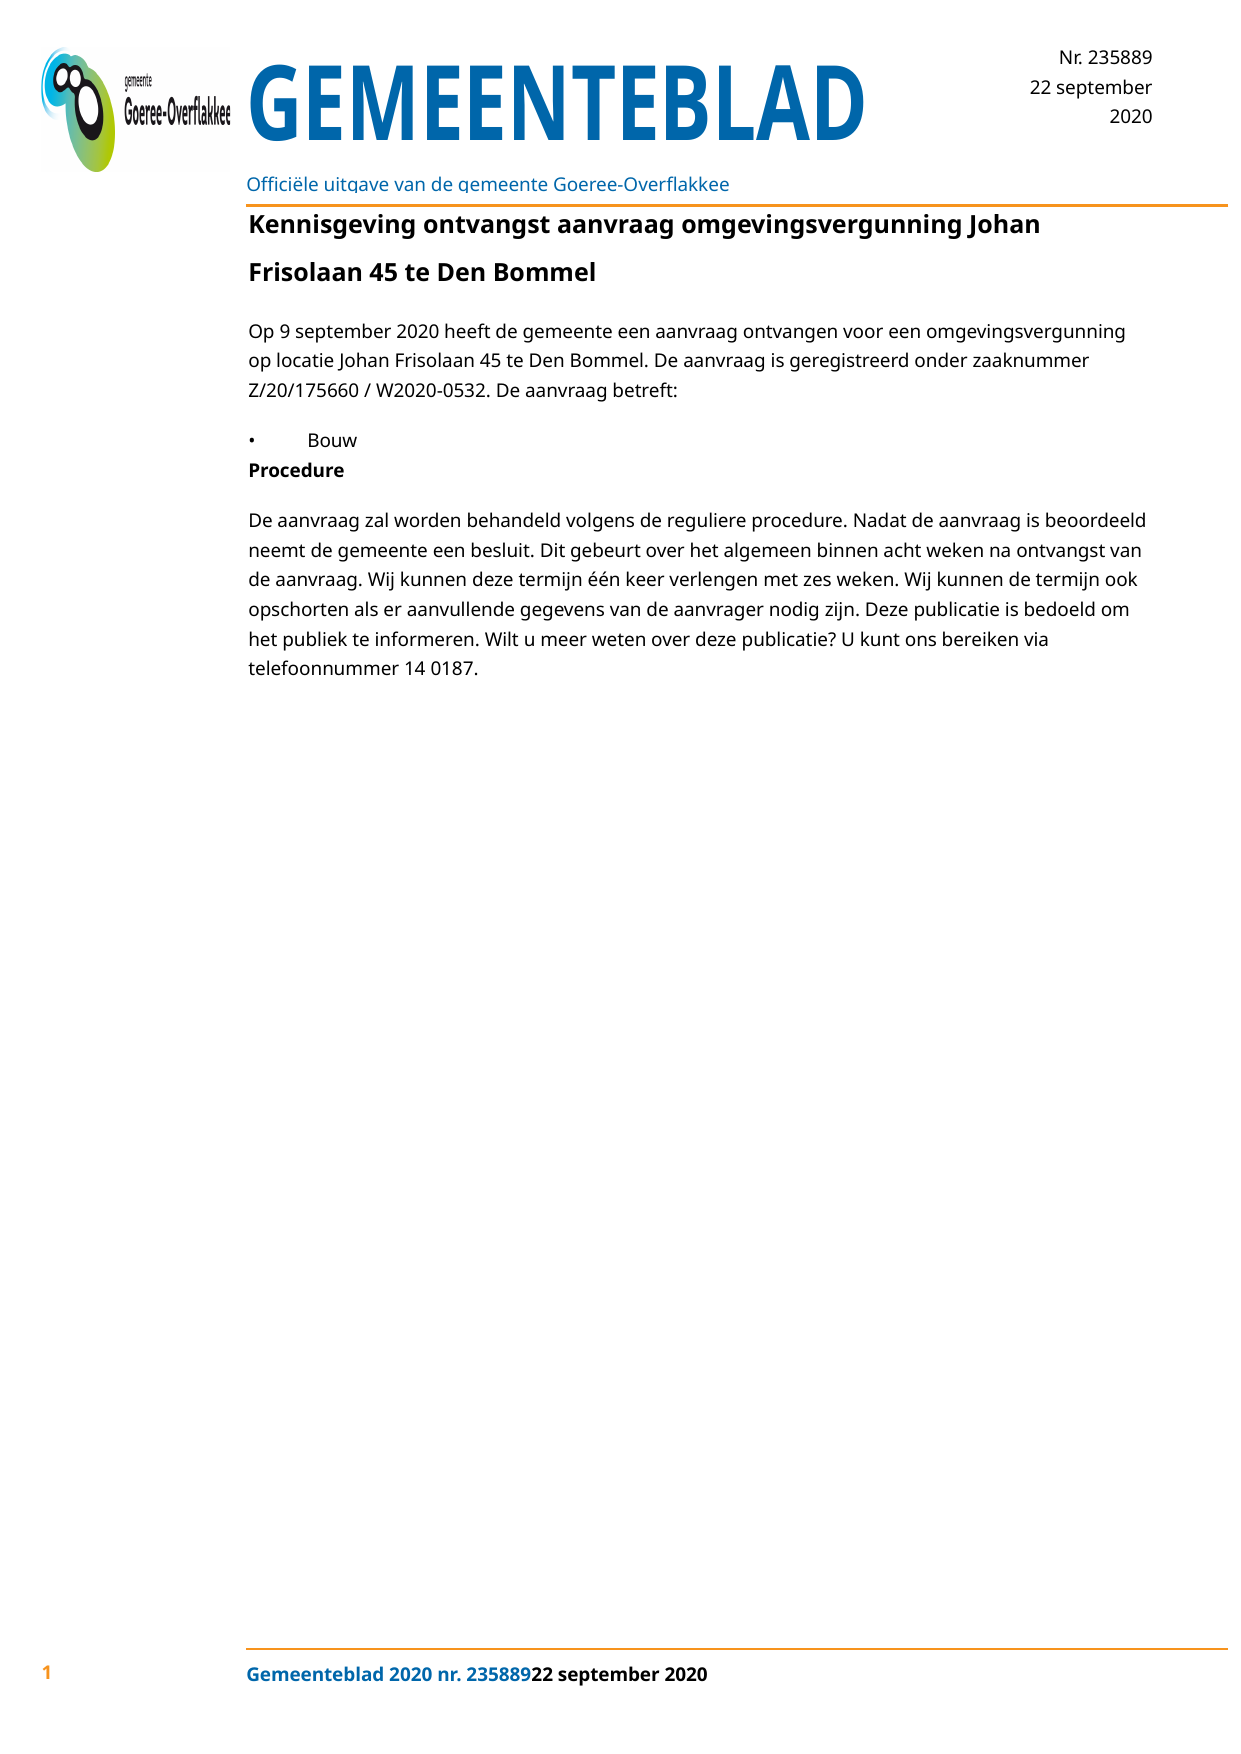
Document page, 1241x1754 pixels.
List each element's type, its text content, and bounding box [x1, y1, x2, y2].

list Bouw [248, 427, 1152, 453]
picture [41, 47, 231, 172]
text Kennisgeving ontvangst aanvraag omgevingsvergunning Johan Frisolaan 45 te Den Bommel [248, 207, 1152, 288]
text Op 9 september 2020 heeft de gemeente een aanvraag ontvangen voor een omgevingsvergunning op locatie Johan Frisolaan 45 te Den Bommel. De aanvraag is geregistreerd onder zaaknummer Z/20/175660 / W2020-0532. De aanvraag betreft: [248, 318, 1152, 403]
text De aanvraag zal worden behandeld volgens de reguliere procedure. Nadat de aanvraag is beoordeeld neemt de gemeente een besluit. Dit gebeurt over het algemeen binnen acht weken na ontvangst van de aanvraag. Wij kunnen deze termijn één keer verlengen met zes weken. Wij kunnen de termijn ook opschorten als er aanvullende gegevens van de aanvrager nodig zijn. Deze publicatie is bedoeld om het publiek te informeren. Wilt u meer weten over deze publicatie? U kunt ons bereiken via telefoonnummer 14 0187. [248, 507, 1152, 681]
text Procedure [248, 457, 1152, 483]
